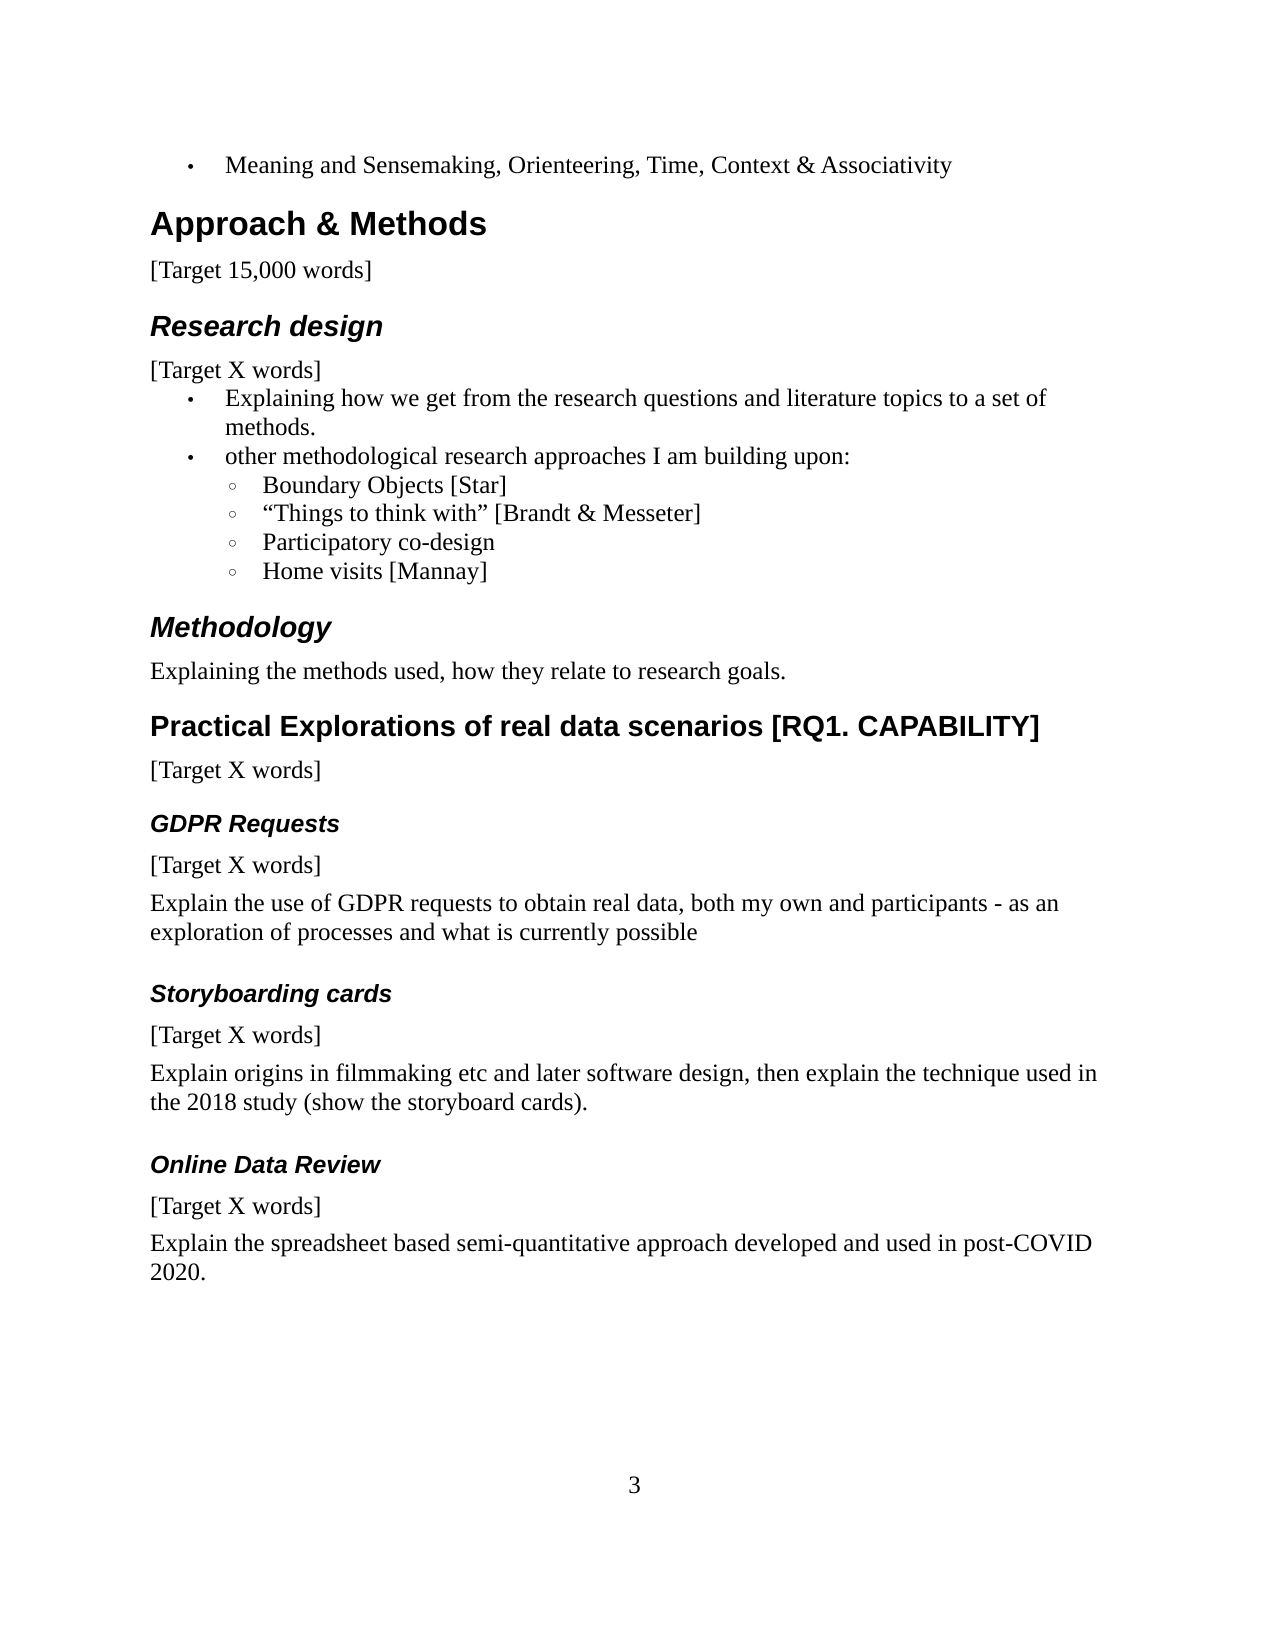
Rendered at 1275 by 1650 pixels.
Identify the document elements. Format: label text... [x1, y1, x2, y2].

subtitle GDPR Requests [150, 809, 1125, 838]
text [Target 15,000 words] [150, 255, 1125, 284]
subtitle Methodology [150, 610, 1125, 643]
text [Target X words] [150, 1191, 1125, 1219]
subtitle Online Data Review [150, 1150, 1125, 1178]
text [Target X words] [150, 850, 1125, 879]
text Explain origins in filmmaking etc and later software design, then explain the technique used in the 2018 study (show the storyboard cards). [150, 1058, 1125, 1116]
text [Target X words] [150, 1021, 1125, 1049]
subtitle Storyboarding cards [150, 979, 1125, 1008]
list Explaining how we get from the research questions and literature topics to a set of methods. [187, 383, 1125, 441]
list Boundary Objects [Star] [225, 470, 1125, 498]
subtitle Approach & Methods [150, 204, 1125, 242]
subtitle Practical Explorations of real data scenarios [RQ1. CAPABILITY] [150, 709, 1125, 743]
text [Target X words] [150, 355, 1125, 383]
list Participatory co-design [225, 527, 1125, 556]
text Explain the use of GDPR requests to obtain real data, both my own and participants - as an exploration of processes and what is currently possible [150, 888, 1125, 946]
list Home visits [Mannay] [225, 556, 1125, 585]
text Explain the spreadsheet based semi-quantitative approach developed and used in post-COVID 2020. [150, 1228, 1125, 1286]
list Meaning and Sensemaking, Orienteering, Time, Context & Associativity [187, 150, 1125, 179]
subtitle Research design [150, 309, 1125, 342]
list “Things to think with” [Brandt & Messeter] [225, 498, 1125, 527]
text [Target X words] [150, 756, 1125, 784]
text Explaining the methods used, how they relate to research goals. [150, 656, 1125, 684]
list other methodological research approaches I am building upon: [187, 441, 1125, 470]
